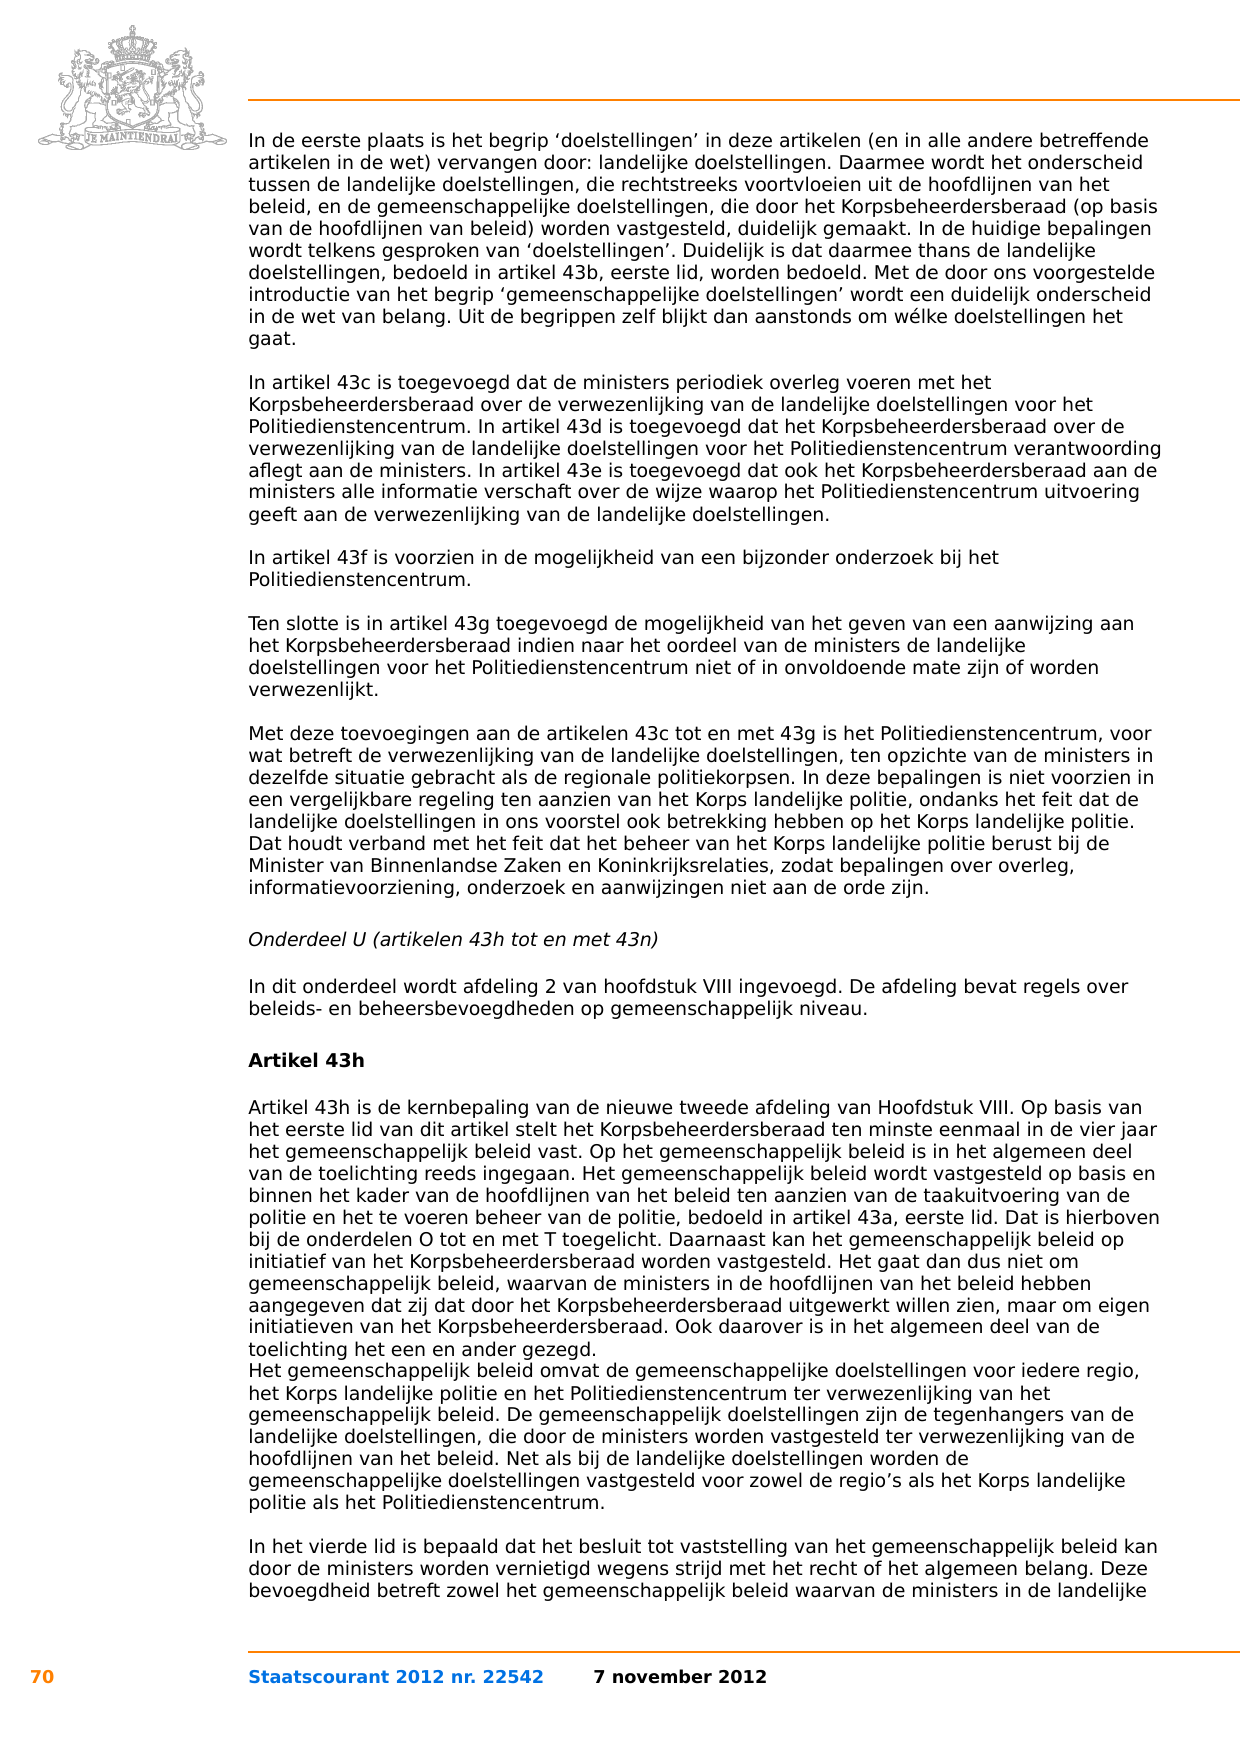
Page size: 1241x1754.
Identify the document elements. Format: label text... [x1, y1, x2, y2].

subtitle Artikel 43h [248, 1050, 1163, 1072]
text Het gemeenschappelijk beleid omvat de gemeenschappelijke doelstellingen voor iedere regio, het Korps landelijke politie en het Politiedienstencentrum ter verwezenlijking van het gemeenschappelijk beleid. De gemeenschappelijk doelstellingen zijn de tegenhangers van de landelijke doelstellingen, die door de ministers worden vastgesteld ter verwezenlijking van de hoofdlijnen van het beleid. Net als bij de landelijke doelstellingen worden de gemeenschappelijke doelstellingen vastgesteld voor zowel de regio’s als het Korps landelijke politie als het Politiedienstencentrum. [248, 1360, 1163, 1514]
text In artikel 43f is voorzien in de mogelijkheid van een bijzonder onderzoek bij het Politiedienstencentrum. [248, 547, 1163, 591]
subtitle Onderdeel U (artikelen 43h tot en met 43n) [248, 929, 1163, 951]
text In dit onderdeel wordt afdeling 2 van hoofdstuk VIII ingevoegd. De afdeling bevat regels over beleids- en beheersbevoegdheden op gemeenschappelijk niveau. [248, 976, 1163, 1020]
text Met deze toevoegingen aan de artikelen 43c tot en met 43g is het Politiedienstencentrum, voor wat betreft de verwezenlijking van de landelijke doelstellingen, ten opzichte van de ministers in dezelfde situatie gebracht als de regionale politiekorpsen. In deze bepalingen is niet voorzien in een vergelijkbare regeling ten aanzien van het Korps landelijke politie, ondanks het feit dat de landelijke doelstellingen in ons voorstel ook betrekking hebben op het Korps landelijke politie. Dat houdt verband met het feit dat het beheer van het Korps landelijke politie berust bij de Minister van Binnenlandse Zaken en Koninkrijksrelaties, zodat bepalingen over overleg, informatievoorziening, onderzoek en aanwijzingen niet aan de orde zijn. [248, 723, 1163, 899]
text In het vierde lid is bepaald dat het besluit tot vaststelling van het gemeenschappelijk beleid kan door de ministers worden vernietigd wegens strijd met het recht of het algemeen belang. Deze bevoegdheid betreft zowel het gemeenschappelijk beleid waarvan de ministers in de landelijke [248, 1536, 1163, 1602]
picture [38, 25, 227, 150]
text In artikel 43c is toegevoegd dat de ministers periodiek overleg voeren met het Korpsbeheerdersberaad over de verwezenlijking van de landelijke doelstellingen voor het Politiedienstencentrum. In artikel 43d is toegevoegd dat het Korpsbeheerdersberaad over de verwezenlijking van de landelijke doelstellingen voor het Politiedienstencentrum verantwoording aflegt aan de ministers. In artikel 43e is toegevoegd dat ook het Korpsbeheerdersberaad aan de ministers alle informatie verschaft over de wijze waarop het Politiedienstencentrum uitvoering geeft aan de verwezenlijking van de landelijke doelstellingen. [248, 372, 1163, 525]
text Artikel 43h is de kernbepaling van de nieuwe tweede afdeling van Hoofdstuk VIII. Op basis van het eerste lid van dit artikel stelt het Korpsbeheerdersberaad ten minste eenmaal in de vier jaar het gemeenschappelijk beleid vast. Op het gemeenschappelijk beleid is in het algemeen deel van de toelichting reeds ingegaan. Het gemeenschappelijk beleid wordt vastgesteld op basis en binnen het kader van de hoofdlijnen van het beleid ten aanzien van de taakuitvoering van de politie en het te voeren beheer van de politie, bedoeld in artikel 43a, eerste lid. Dat is hierboven bij de onderdelen O tot en met T toegelicht. Daarnaast kan het gemeenschappelijk beleid op initiatief van het Korpsbeheerdersberaad worden vastgesteld. Het gaat dan dus niet om gemeenschappelijk beleid, waarvan de ministers in de hoofdlijnen van het beleid hebben aangegeven dat zij dat door het Korpsbeheerdersberaad uitgewerkt willen zien, maar om eigen initiatieven van het Korpsbeheerdersberaad. Ook daarover is in het algemeen deel van de toelichting het een en ander gezegd. [248, 1097, 1163, 1360]
text In de eerste plaats is het begrip ‘doelstellingen’ in deze artikelen (en in alle andere betreffende artikelen in de wet) vervangen door: landelijke doelstellingen. Daarmee wordt het onderscheid tussen de landelijke doelstellingen, die rechtstreeks voortvloeien uit de hoofdlijnen van het beleid, en de gemeenschappelijke doelstellingen, die door het Korpsbeheerdersberaad (op basis van de hoofdlijnen van beleid) worden vastgesteld, duidelijk gemaakt. In de huidige bepalingen wordt telkens gesproken van ‘doelstellingen’. Duidelijk is dat daarmee thans de landelijke doelstellingen, bedoeld in artikel 43b, eerste lid, worden bedoeld. Met de door ons voorgestelde introductie van het begrip ‘gemeenschappelijke doelstellingen’ wordt een duidelijk onderscheid in de wet van belang. Uit de begrippen zelf blijkt dan aanstonds om wélke doelstellingen het gaat. [248, 130, 1163, 350]
text Ten slotte is in artikel 43g toegevoegd de mogelijkheid van het geven van een aanwijzing aan het Korpsbeheerdersberaad indien naar het oordeel van de ministers de landelijke doelstellingen voor het Politiedienstencentrum niet of in onvoldoende mate zijn of worden verwezenlijkt. [248, 613, 1163, 701]
